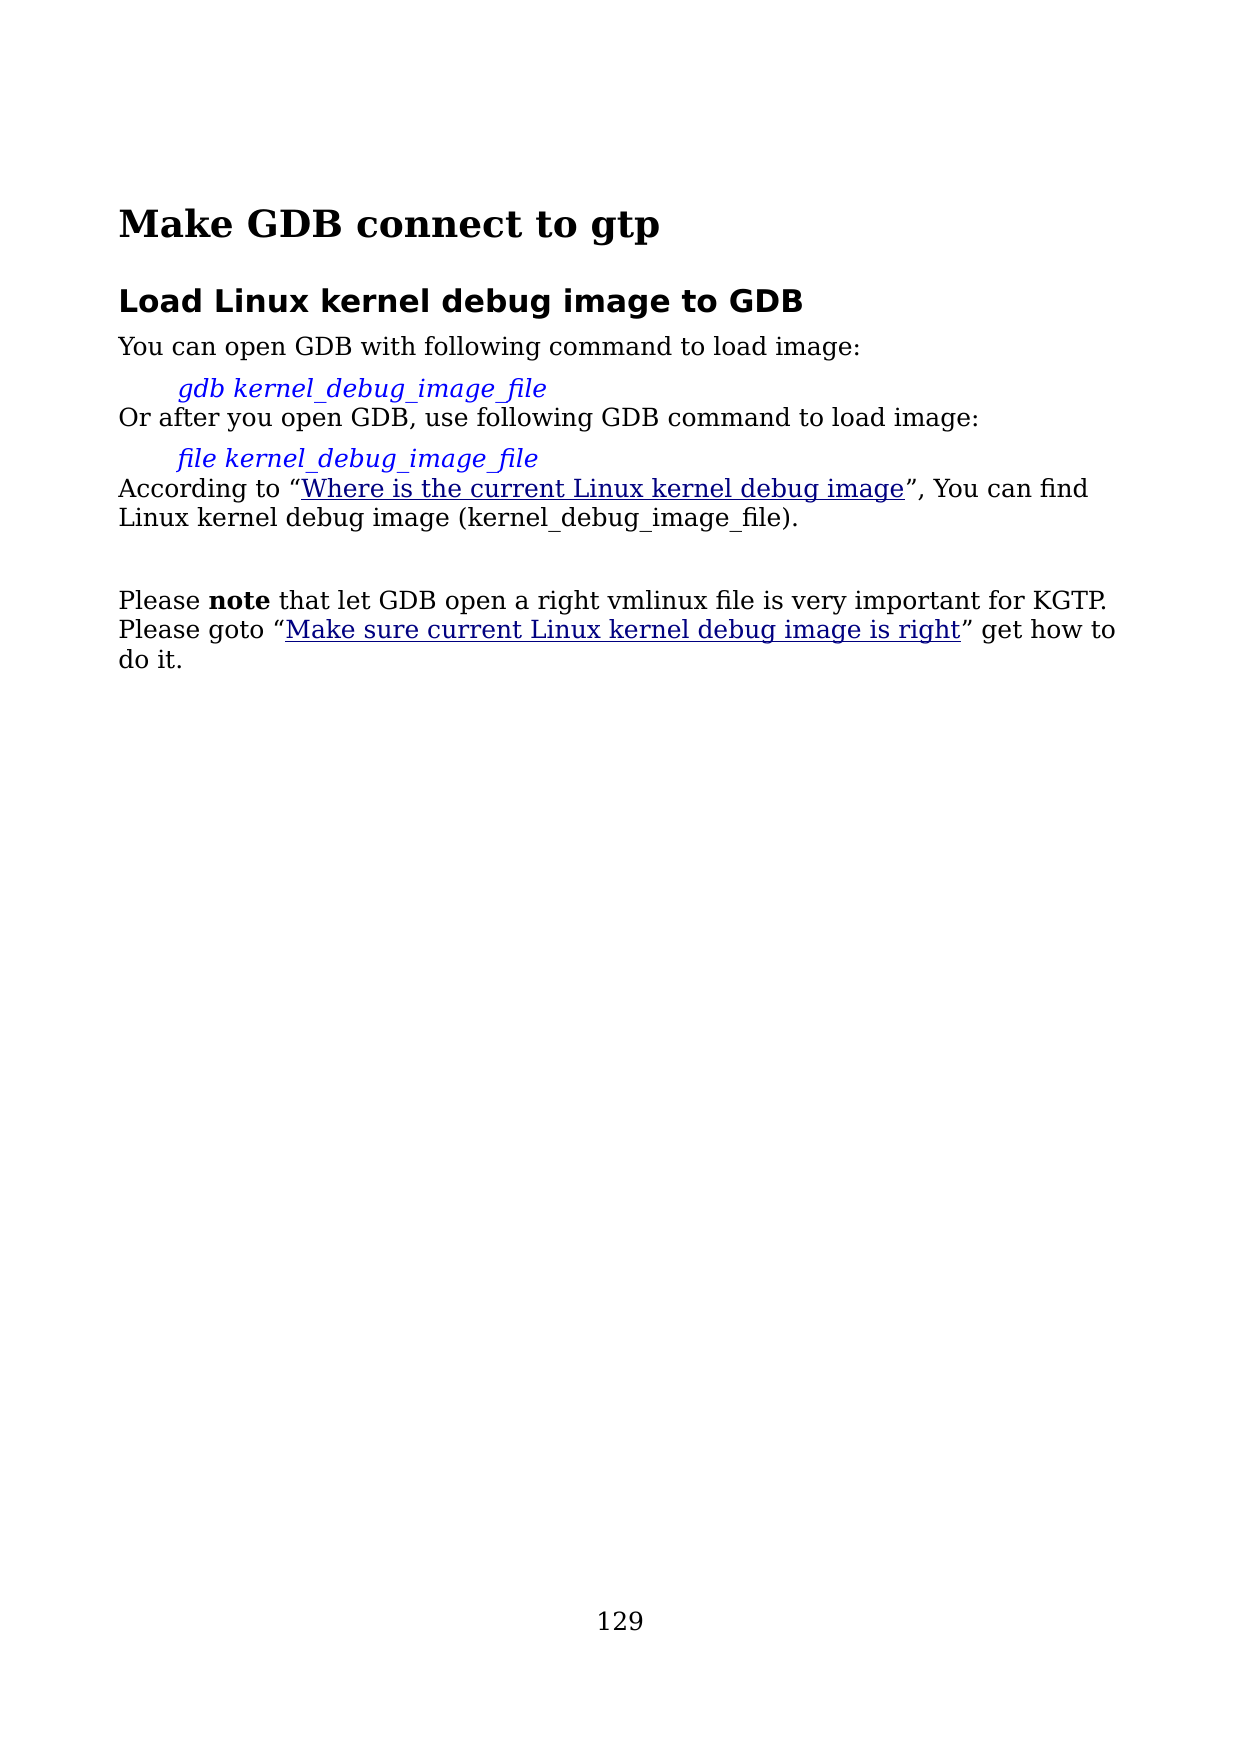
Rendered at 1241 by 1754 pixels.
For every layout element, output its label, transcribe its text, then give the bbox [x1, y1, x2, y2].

text file kernel_debug_image_file [177, 445, 1063, 474]
text You can open GDB with following command to load image: [118, 332, 1122, 361]
subtitle Load Linux kernel debug image to GDB [118, 283, 1122, 320]
text Or after you open GDB, use following GDB command to load image: [118, 403, 1122, 432]
text gdb kernel_debug_image_file [177, 374, 1063, 403]
text Please note that let GDB open a right vmlinux file is very important for KGTP. Please goto “Make sure current Linux kernel debug image is right” get how to do it. [118, 586, 1122, 674]
subtitle Make GDB connect to gtp [118, 202, 1122, 246]
text According to “Where is the current Linux kernel debug image”, You can find Linux kernel debug image (kernel_debug_image_file). [118, 474, 1122, 532]
